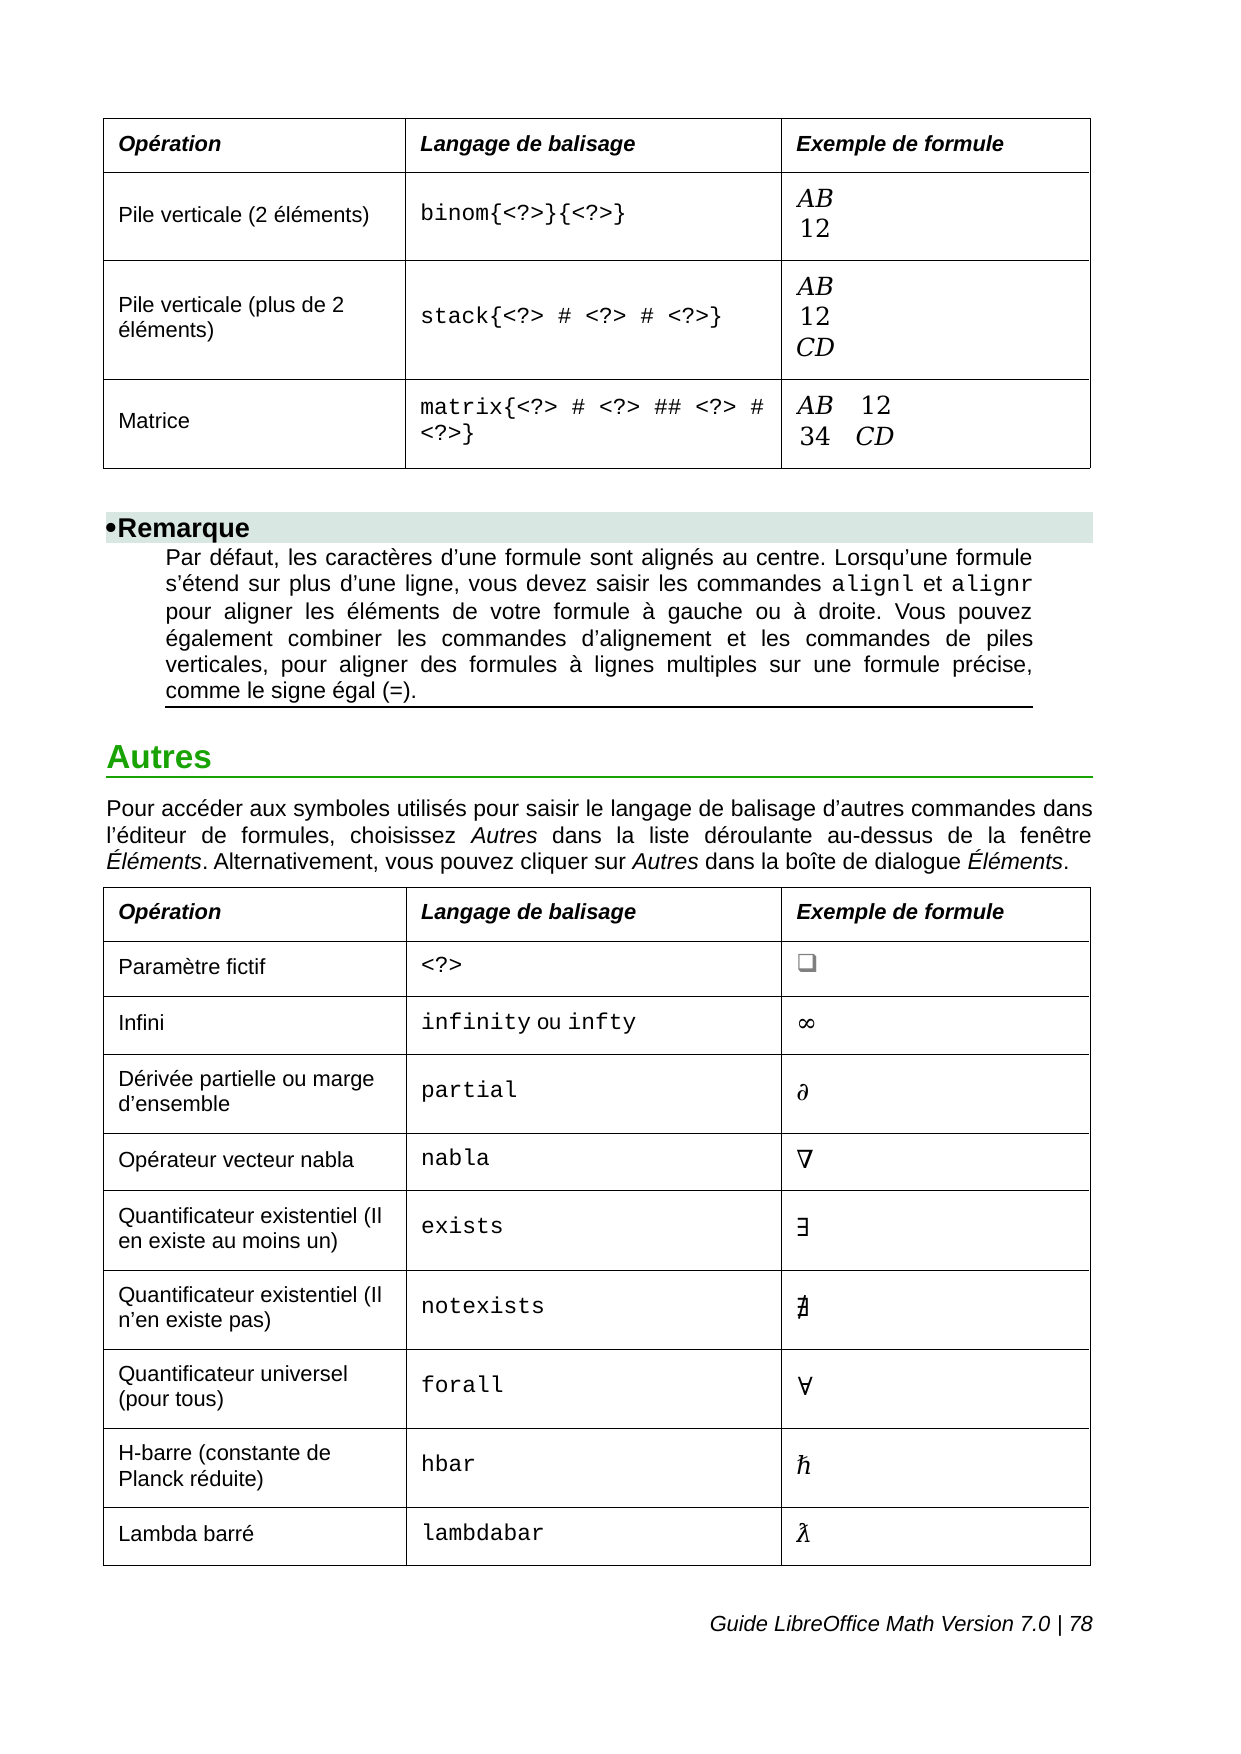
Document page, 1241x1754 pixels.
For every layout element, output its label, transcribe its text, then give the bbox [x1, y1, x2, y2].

table_cell [782, 1428, 1090, 1507]
table_cell Lambda barré [104, 1508, 406, 1565]
table_cell [782, 260, 1090, 378]
table_cell infinity ou infty [407, 997, 781, 1053]
table_cell <?> [407, 942, 781, 996]
table_cell H-barre (constante de Planck réduite) [104, 1429, 406, 1507]
table_cell [782, 1054, 1090, 1133]
table_cell Matrice [104, 380, 405, 467]
text Pour accéder aux symboles utilisés pour saisir le langage de balisage d’autres commandes dans l’éditeur de formules, choisissez Autres dans la liste déroulante au-dessus de la fenêtre Éléments. Alternativement, vous pouvez cliquer sur Autres dans la boîte de dialogue Éléments. [106, 795, 1093, 874]
table_cell Pile verticale (2 éléments) [104, 173, 405, 260]
table_cell Dérivée partielle ou marge d’ensemble [104, 1055, 406, 1133]
table_cell stack{<?> # <?> # <?>} [406, 261, 781, 378]
table_cell Opérateur vecteur nabla [104, 1134, 406, 1190]
subtitle Autres [106, 737, 1093, 776]
table_cell forall [407, 1350, 781, 1428]
table_cell [782, 941, 1090, 996]
subtitle Remarque [106, 512, 1093, 543]
table_header Opération [104, 888, 406, 941]
table_cell [782, 172, 1090, 260]
table_cell exists [407, 1191, 781, 1269]
table_cell Pile verticale (plus de 2 éléments) [104, 261, 405, 378]
table_header Langage de balisage [407, 888, 781, 941]
table_cell [782, 1270, 1090, 1349]
table_cell Infini [104, 997, 406, 1053]
table_cell [782, 996, 1090, 1053]
table_cell nabla [407, 1134, 781, 1190]
table_cell [782, 1349, 1090, 1428]
table_cell [782, 1133, 1090, 1190]
table_cell [782, 1190, 1090, 1269]
table_header Langage de balisage [406, 119, 781, 172]
table_cell Quantificateur universel (pour tous) [104, 1350, 406, 1428]
table_cell partial [407, 1055, 781, 1133]
table_header Exemple de formule [782, 119, 1090, 172]
table_cell [782, 379, 1090, 467]
table_cell lambdabar [407, 1508, 781, 1565]
table_cell [782, 1507, 1090, 1565]
table_cell matrix{<?> # <?> ## <?> # <?>} [406, 380, 781, 467]
table_header Exemple de formule [782, 888, 1090, 941]
text Par défaut, les caractères d’une formule sont alignés au centre. Lorsqu’une formule s’étend sur plus d’une ligne, vous devez saisir les commandes alignl et alignr pour aligner les éléments de votre formule à gauche ou à droite. Vous pouvez également combiner les commandes d’alignement et les commandes de piles verticales, pour aligner des formules à lignes multiples sur une formule précise, comme le signe égal (=). [165, 543, 1033, 706]
table_cell binom{<?>}{<?>} [406, 173, 781, 260]
table_cell hbar [407, 1429, 781, 1507]
table_cell Quantificateur existentiel (Il n’en existe pas) [104, 1271, 406, 1349]
table_cell notexists [407, 1271, 781, 1349]
table_cell Quantificateur existentiel (Il en existe au moins un) [104, 1191, 406, 1269]
table_header Opération [104, 119, 405, 172]
table_cell Paramètre fictif [104, 942, 406, 996]
